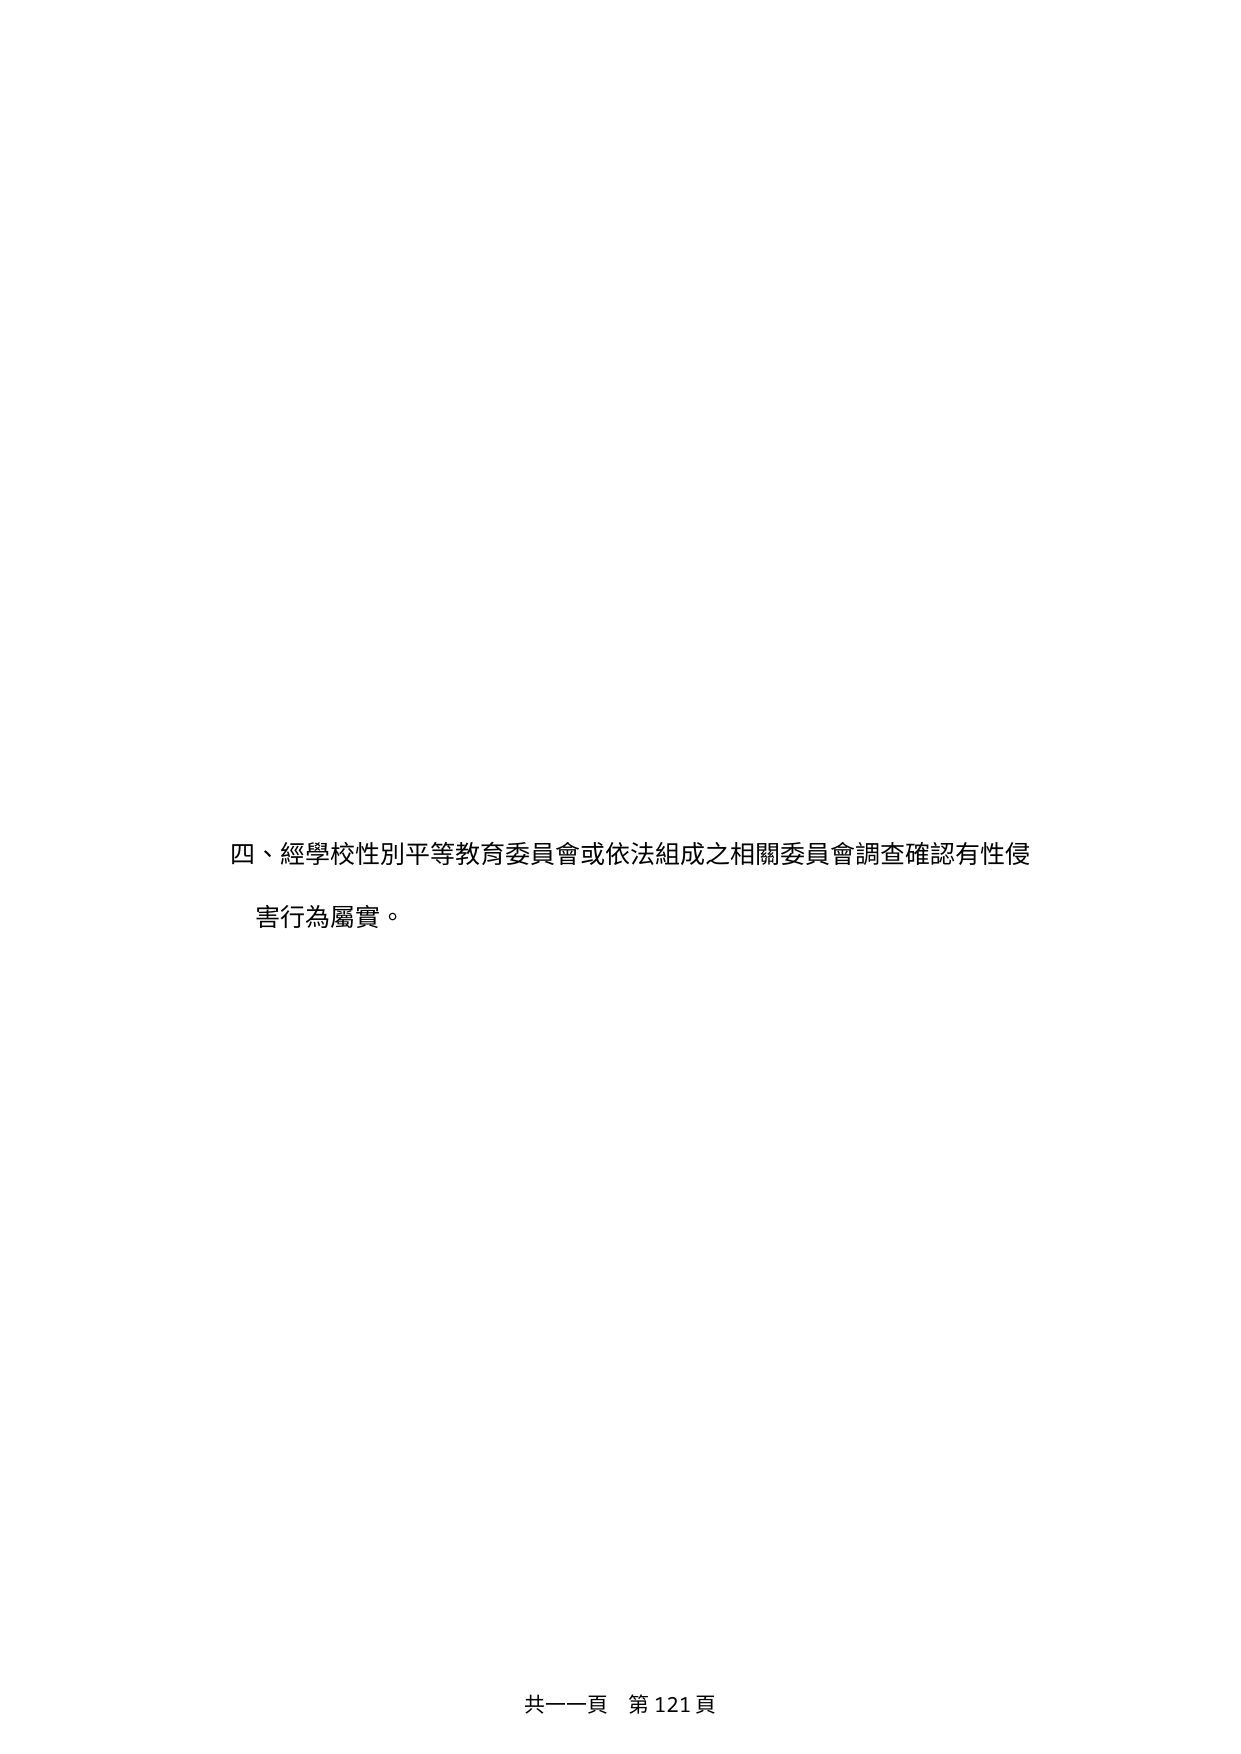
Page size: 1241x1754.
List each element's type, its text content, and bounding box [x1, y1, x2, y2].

text 害行為屬實。 [118, 874, 1122, 936]
text 四、經學校性別平等教育委員會或依法組成之相關委員會調查確認有性侵 [118, 811, 1122, 874]
